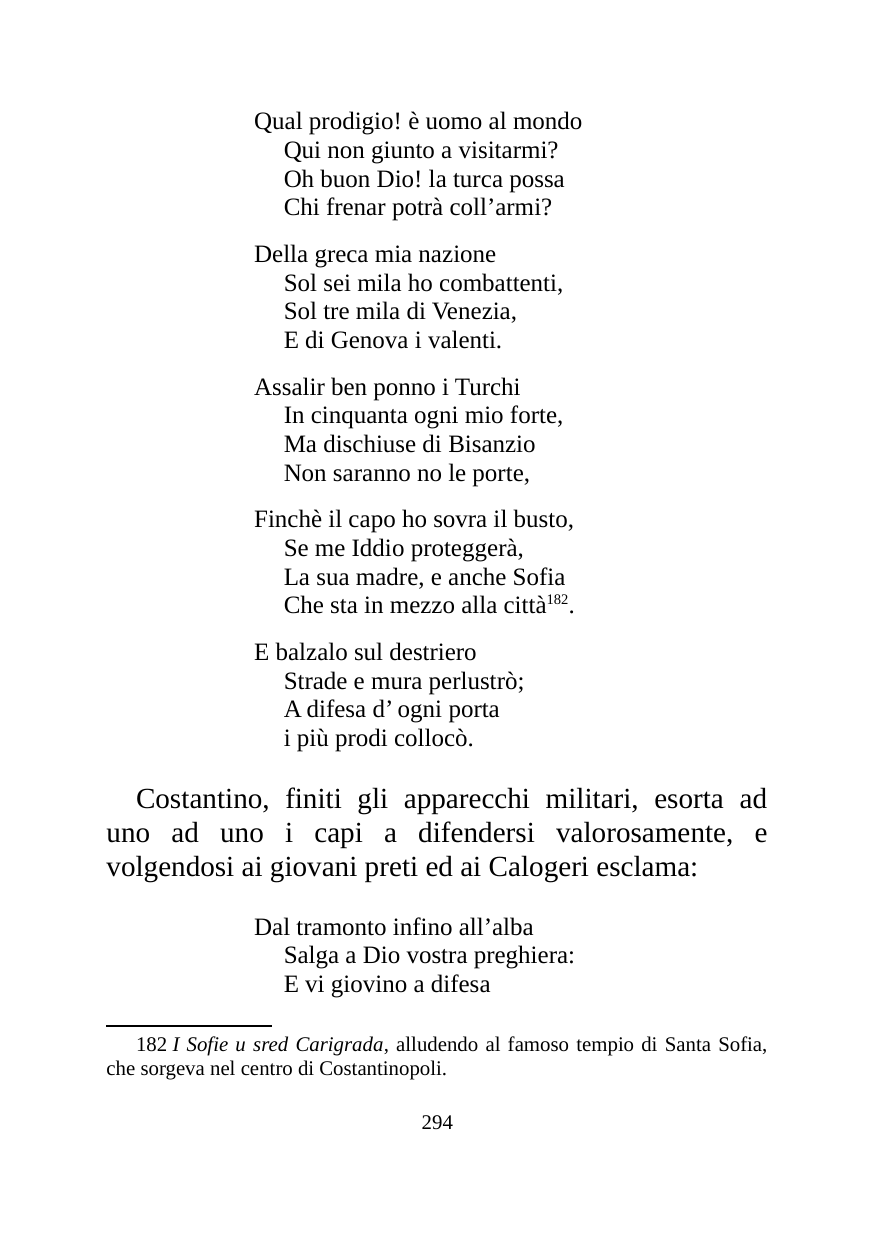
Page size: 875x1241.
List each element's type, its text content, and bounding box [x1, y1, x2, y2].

text I Sofie u sred Carigrada, alludendo al famoso tempio di Santa Sofia, che sorgeva nel centro di Costantinopoli. [106, 1032, 768, 1080]
text Ma dischiuse di Bisanzio [283, 429, 768, 458]
text Finchè il capo ho sovra il busto, [254, 504, 768, 533]
text Che sta in mezzo alla città. [283, 591, 768, 619]
text Qual prodigio! è uomo al mondo [254, 106, 768, 135]
text In cinquanta ogni mio forte, [283, 400, 768, 429]
text Qui non giunto a visitarmi? [283, 135, 768, 164]
text La sua madre, e anche Sofia [283, 562, 768, 591]
text Dal tramonto infino all’alba [254, 912, 768, 940]
text Chi frenar potrà coll’armi? [283, 192, 768, 221]
text Non saranno no le porte, [283, 458, 768, 487]
text Sol tre mila di Venezia, [283, 296, 768, 325]
text Salga a Dio vostra preghiera: [283, 940, 768, 969]
text Strade e mura perlustrò; [283, 666, 768, 694]
text E vi giovino a difesa [283, 969, 768, 998]
text Sol sei mila ho combattenti, [283, 268, 768, 296]
text Se me Iddio proteggerà, [283, 533, 768, 562]
text E balzalo sul destriero [254, 637, 768, 666]
text A difesa d’ ogni porta [283, 694, 768, 723]
text Oh buon Dio! la turca possa [283, 164, 768, 192]
text Della greca mia nazione [254, 239, 768, 268]
text Assalir ben ponno i Turchi [254, 372, 768, 400]
text Costantino, finiti gli apparecchi militari, esorta ad uno ad uno i capi a difendersi valorosamente, e volgendosi ai giovani preti ed ai Calogeri esclama: [106, 782, 768, 882]
text i più prodi collocò. [283, 723, 768, 752]
text E di Genova i valenti. [283, 325, 768, 354]
